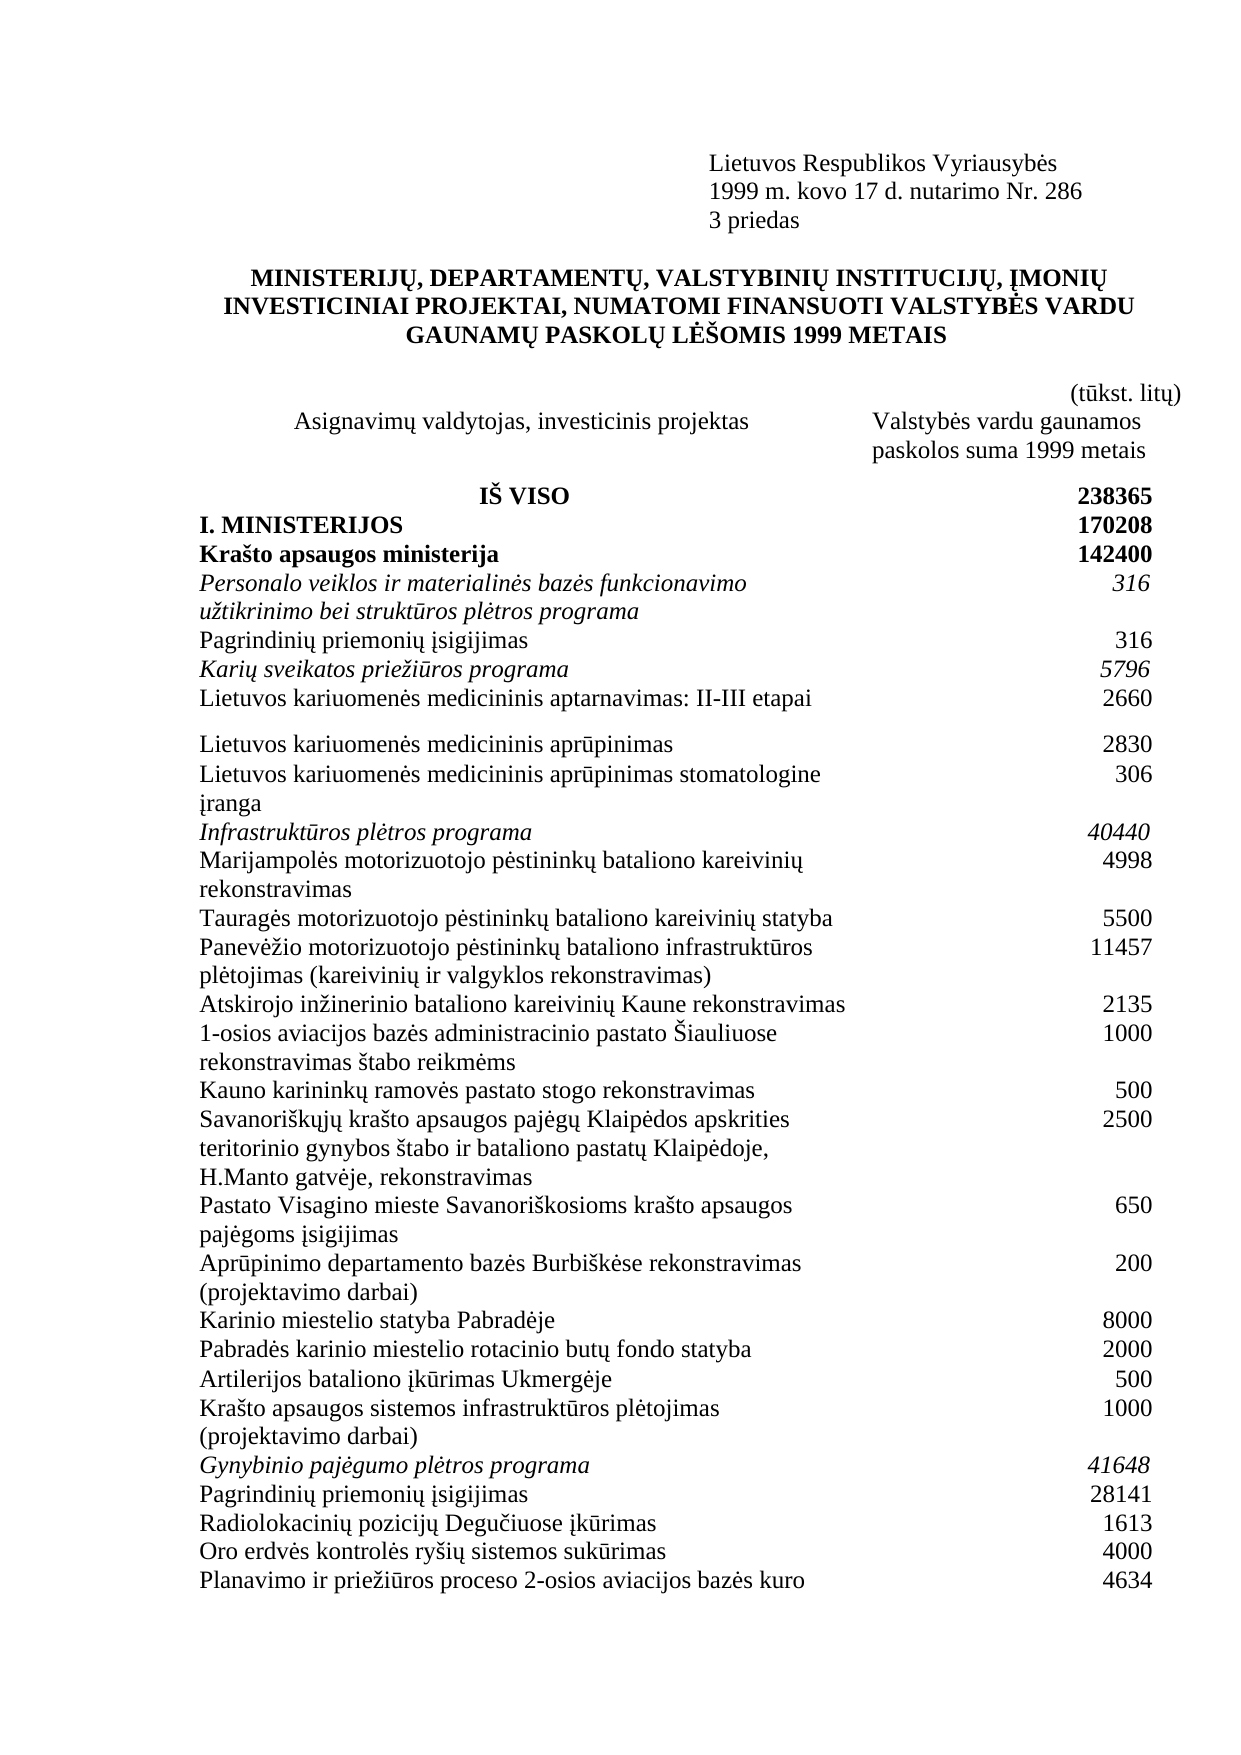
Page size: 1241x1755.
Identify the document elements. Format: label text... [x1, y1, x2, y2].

table_cell I. MINISTERIJOS [188, 510, 861, 539]
table_header Valstybės vardu gaunamos paskolos suma 1999 metais [861, 406, 1163, 481]
table_cell Gynybinio pajėgumo plėtros programa [188, 1450, 861, 1479]
table_cell Pastato Visagino mieste Savanoriškosioms krašto apsaugos pajėgoms įsigijimas [188, 1190, 861, 1248]
table_cell 500 [861, 1075, 1163, 1104]
table_cell 2830 [861, 730, 1163, 759]
table_cell 4998 [861, 845, 1163, 903]
table_cell 316 [861, 625, 1163, 654]
table_cell Artilerijos bataliono įkūrimas Ukmergėje [188, 1364, 861, 1393]
table_cell Atskirojo inžinerinio bataliono kareivinių Kaune rekonstravimas [188, 989, 861, 1018]
table_cell 170208 [861, 510, 1163, 539]
table_cell 1000 [861, 1018, 1163, 1075]
table_cell 5796 [861, 654, 1163, 683]
table_cell Pagrindinių priemonių įsigijimas [188, 625, 861, 654]
table_cell Oro erdvės kontrolės ryšių sistemos sukūrimas [188, 1536, 861, 1565]
table_cell Krašto apsaugos ministerija [188, 539, 861, 568]
table_cell IŠ VISO [188, 481, 861, 510]
table_cell Infrastruktūros plėtros programa [188, 817, 861, 845]
table_cell Lietuvos kariuomenės medicininis aprūpinimas stomatologine įranga [188, 759, 861, 817]
text Lietuvos Respublikos Vyriausybės [177, 148, 1181, 176]
table_cell 142400 [861, 539, 1163, 568]
table_cell 4634 [861, 1565, 1163, 1594]
table_cell Radiolokacinių pozicijų Degučiuose įkūrimas [188, 1508, 861, 1536]
table_cell 11457 [861, 932, 1163, 989]
table_cell Lietuvos kariuomenės medicininis aprūpinimas [188, 730, 861, 759]
table_cell Planavimo ir priežiūros proceso 2-osios aviacijos bazės kuro [188, 1565, 861, 1594]
text 3 priedas [177, 205, 1181, 234]
table_cell Kauno karininkų ramovės pastato stogo rekonstravimas [188, 1075, 861, 1104]
table_cell Krašto apsaugos sistemos infrastruktūros plėtojimas (projektavimo darbai) [188, 1393, 861, 1450]
table_cell Panevėžio motorizuotojo pėstininkų bataliono infrastruktūros plėtojimas (kareivinių ir valgyklos rekonstravimas) [188, 932, 861, 989]
table_cell 5500 [861, 903, 1163, 932]
table_cell 238365 [861, 481, 1163, 510]
table_cell 2000 [861, 1334, 1163, 1364]
table_cell Lietuvos kariuomenės medicininis aptarnavimas: II-III etapai [188, 683, 861, 729]
table_cell Pagrindinių priemonių įsigijimas [188, 1479, 861, 1508]
table_header Asignavimų valdytojas, investicinis projektas [188, 406, 861, 481]
table_cell Karinio miestelio statyba Pabradėje [188, 1305, 861, 1334]
table_cell 1000 [861, 1393, 1163, 1450]
table_cell 2135 [861, 989, 1163, 1018]
table_cell Marijampolės motorizuotojo pėstininkų bataliono kareivinių rekonstravimas [188, 845, 861, 903]
table_cell 4000 [861, 1536, 1163, 1565]
table_cell Tauragės motorizuotojo pėstininkų bataliono kareivinių statyba [188, 903, 861, 932]
text MINISTERIJŲ, DEPARTAMENTŲ, VALSTYBINIŲ INSTITUCIJŲ, ĮMONIŲ INVESTICINIAI PROJEKTAI, NUMATOMI FINANSUOTI VALSTYBĖS VARDU GAUNAMŲ PASKOLŲ LĖŠOMIS 1999 METAIS [177, 263, 1181, 349]
table_cell 306 [861, 759, 1163, 817]
table_cell 2500 [861, 1104, 1163, 1190]
table_cell 41648 [861, 1450, 1163, 1479]
table_cell Pabradės karinio miestelio rotacinio butų fondo statyba [188, 1334, 861, 1364]
table_cell Personalo veiklos ir materialinės bazės funkcionavimo užtikrinimo bei struktūros plėtros programa [188, 568, 861, 625]
table_cell 316 [861, 568, 1163, 625]
table_cell 1-osios aviacijos bazės administracinio pastato Šiauliuose rekonstravimas štabo reikmėms [188, 1018, 861, 1075]
table_cell 28141 [861, 1479, 1163, 1508]
table_cell 1613 [861, 1508, 1163, 1536]
table_cell Karių sveikatos priežiūros programa [188, 654, 861, 683]
table_cell 40440 [861, 817, 1163, 845]
table_cell 8000 [861, 1305, 1163, 1334]
table_cell 500 [861, 1364, 1163, 1393]
table_cell Aprūpinimo departamento bazės Burbiškėse rekonstravimas (projektavimo darbai) [188, 1248, 861, 1305]
text 1999 m. kovo 17 d. nutarimo Nr. 286 [177, 176, 1181, 205]
table_cell Savanoriškųjų krašto apsaugos pajėgų Klaipėdos apskrities teritorinio gynybos štabo ir bataliono pastatų Klaipėdoje, H.Manto gatvėje, rekonstravimas [188, 1104, 861, 1190]
table_cell 650 [861, 1190, 1163, 1248]
table_cell 2660 [861, 683, 1163, 729]
table_cell 200 [861, 1248, 1163, 1305]
text (tūkst. litų) [177, 378, 1181, 406]
